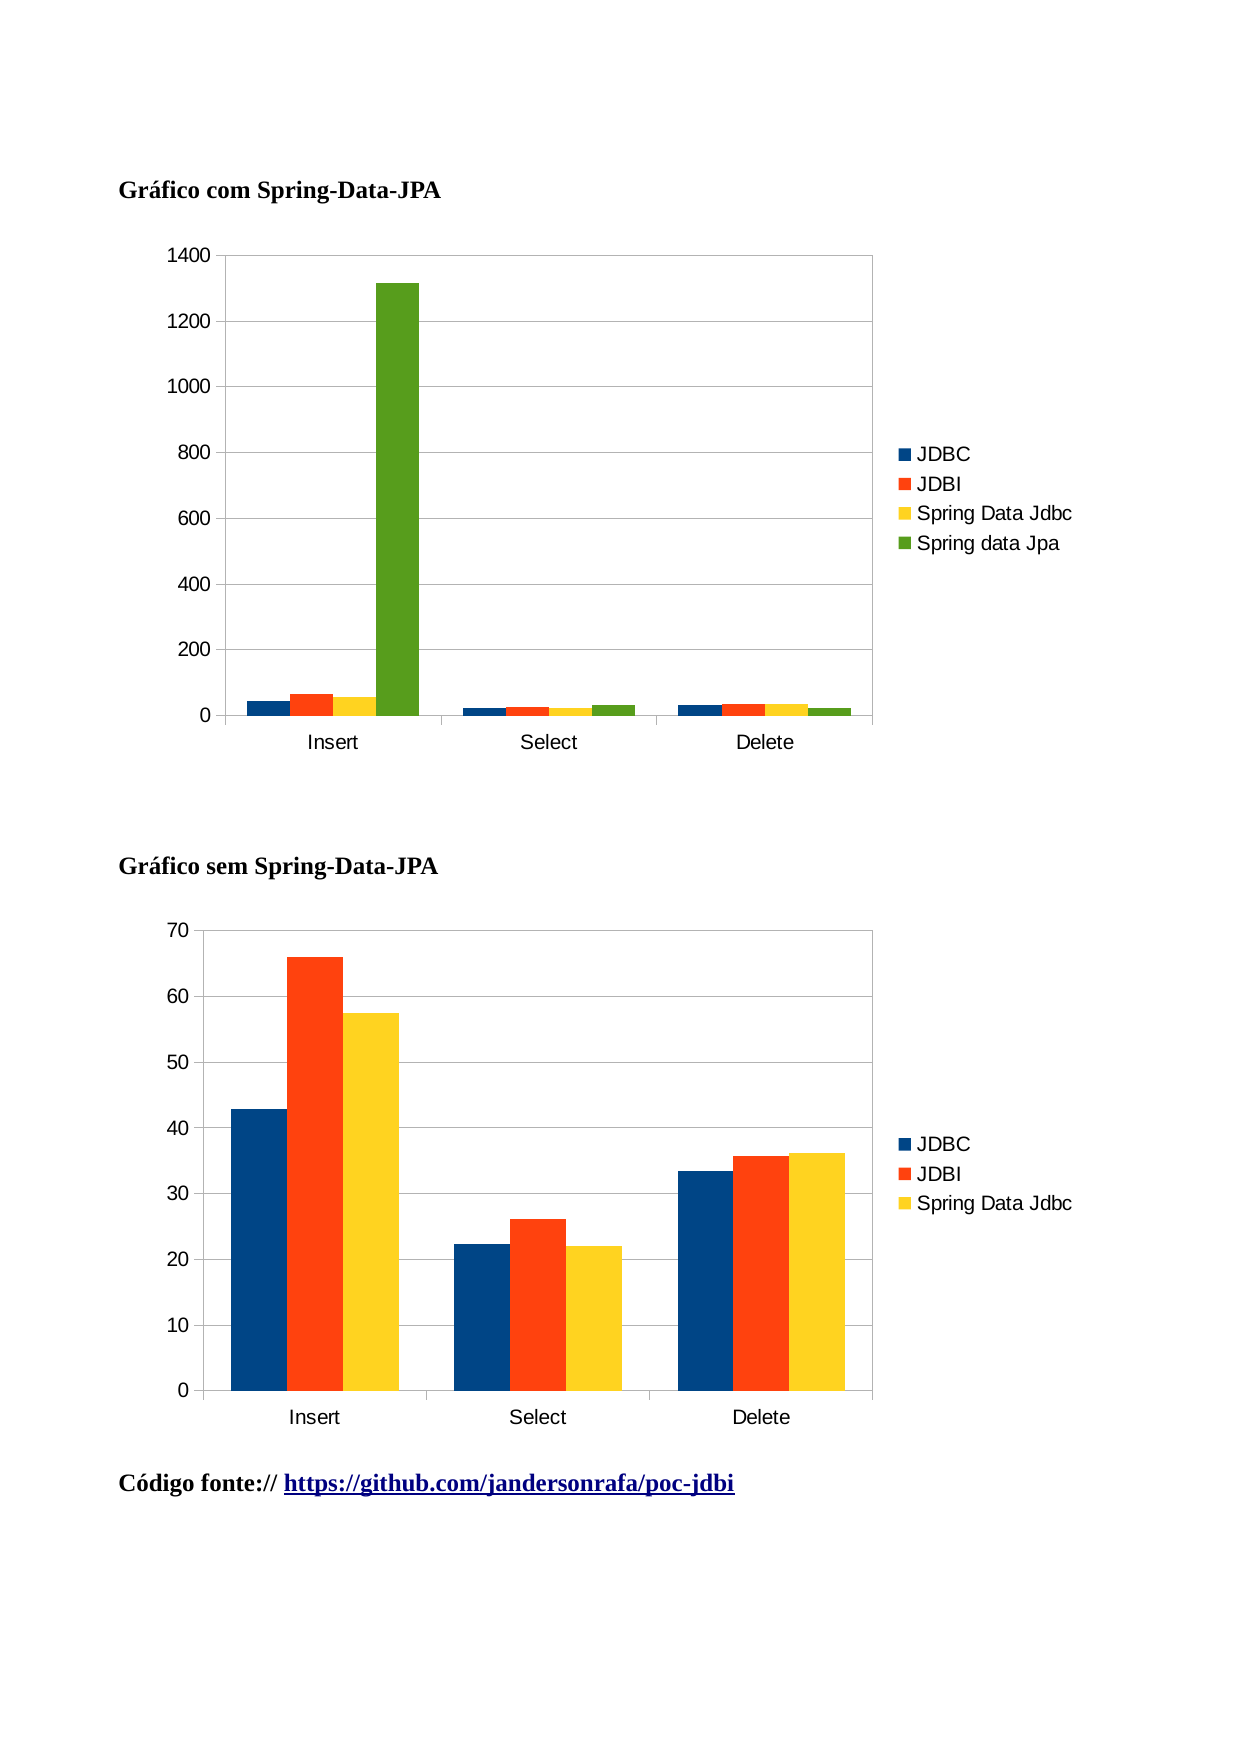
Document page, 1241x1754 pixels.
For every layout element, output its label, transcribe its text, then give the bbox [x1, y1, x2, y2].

text Gráfico com Spring-Data-JPA [118, 176, 1122, 204]
text Código fonte:// https://github.com/jandersonrafa/poc-jdbi [118, 1468, 1122, 1497]
text Gráfico sem Spring-Data-JPA [118, 851, 1122, 879]
